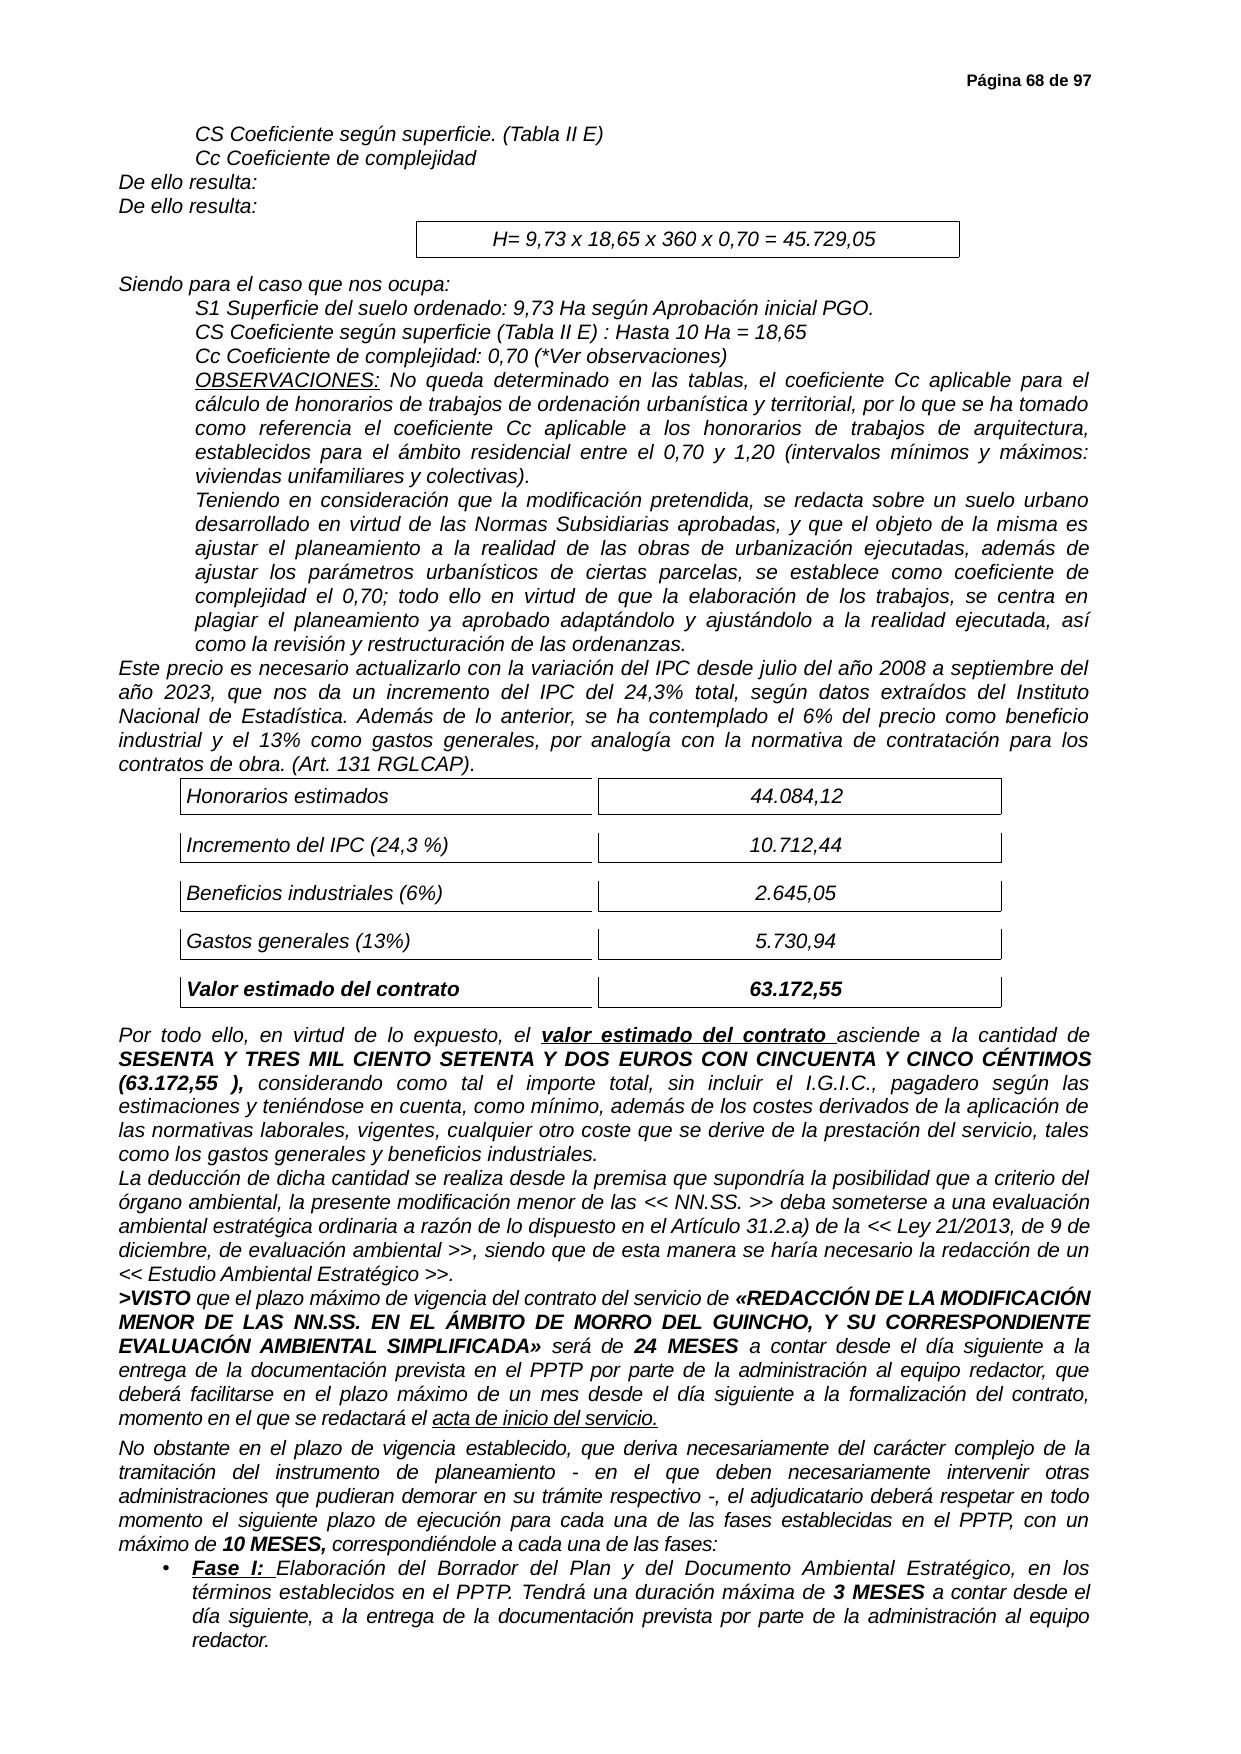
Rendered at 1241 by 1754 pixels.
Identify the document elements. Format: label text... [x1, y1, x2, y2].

text S1 Superficie del suelo ordenado: 9,73 Ha según Aprobación inicial PGO. [195, 296, 1092, 320]
list Fase I: Elaboración del Borrador del Plan y del Documento Ambiental Estratégico, en los términos establecidos en el PPTP. Tendrá una duración máxima de 3 MESES a contar desde el día siguiente, a la entrega de la documentación prevista por parte de la administración al equipo redactor. [162, 1556, 1092, 1652]
text Teniendo en consideración que la modificación pretendida, se redacta sobre un suelo urbano desarrollado en virtud de las Normas Subsidiarias aprobadas, y que el objeto de la misma es ajustar el planeamiento a la realidad de las obras de urbanización ejecutadas, además de ajustar los parámetros urbanísticos de ciertas parcelas, se establece como coeficiente de complejidad el 0,70; todo ello en virtud de que la elaboración de los trabajos, se centra en plagiar el planeamiento ya aprobado adaptándolo y ajustándolo a la realidad ejecutada, así como la revisión y restructuración de las ordenanzas. [195, 488, 1092, 656]
text Cc Coeficiente de complejidad [195, 146, 1092, 170]
table_header H= 9,73 x 18,65 x 360 x 0,70 = 45.729,05 [414, 218, 962, 272]
text Este precio es necesario actualizarlo con la variación del IPC desde julio del año 2008 a septiembre del año 2023, que nos da un incremento del IPC del 24,3% total, según datos extraídos del Instituto Nacional de Estadística. Además de lo anterior, se ha contemplado el 6% del precio como beneficio industrial y el 13% como gastos generales, por analogía con la normativa de contratación para los contratos de obra. (Art. 131 RGLCAP). [118, 656, 1092, 775]
text CS Coeficiente según superficie (Tabla II E) : Hasta 10 Ha = 18,65 [195, 320, 1092, 344]
table_cell Gastos generales (13%) [177, 926, 595, 974]
table_header Honorarios estimados [177, 775, 595, 829]
text De ello resulta: [118, 194, 1092, 218]
table_cell 2.645,05 [595, 878, 1004, 926]
text OBSERVACIONES: No queda determinado en las tablas, el coeficiente Cc aplicable para el cálculo de honorarios de trabajos de ordenación urbanística y territorial, por lo que se ha tomado como referencia el coeficiente Cc aplicable a los honorarios de trabajos de arquitectura, establecidos para el ámbito residencial entre el 0,70 y 1,20 (intervalos mínimos y máximos: viviendas unifamiliares y colectivas). [195, 368, 1092, 488]
table_cell Beneficios industriales (6%) [177, 878, 595, 926]
table_header 44.084,12 [595, 775, 1004, 829]
table_cell 63.172,55 [595, 974, 1004, 1022]
text De ello resulta: [118, 170, 1092, 194]
table_cell Incremento del IPC (24,3 %) [177, 830, 595, 878]
text CS Coeficiente según superficie. (Tabla II E) [195, 122, 1092, 146]
text Por todo ello, en virtud de lo expuesto, el valor estimado del contrato asciende a la cantidad de SESENTA Y TRES MIL CIENTO SETENTA Y DOS EUROS CON CINCUENTA Y CINCO CÉNTIMOS (63.172,55 ), considerando como tal el importe total, sin incluir el I.G.I.C., pagadero según las estimaciones y teniéndose en cuenta, como mínimo, además de los costes derivados de la aplicación de las normativas laborales, vigentes, cualquier otro coste que se derive de la prestación del servicio, tales como los gastos generales y beneficios industriales. [118, 1022, 1092, 1166]
text >VISTO que el plazo máximo de vigencia del contrato del servicio de «REDACCIÓN DE LA MODIFICACIÓN MENOR DE LAS NN.SS. EN EL ÁMBITO DE MORRO DEL GUINCHO, Y SU CORRESPONDIENTE EVALUACIÓN AMBIENTAL SIMPLIFICADA» será de 24 MESES a contar desde el día siguiente a la entrega de la documentación prevista en el PPTP por parte de la administración al equipo redactor, que deberá facilitarse en el plazo máximo de un mes desde el día siguiente a la formalización del contrato, momento en el que se redactará el acta de inicio del servicio. [118, 1286, 1092, 1430]
text Siendo para el caso que nos ocupa: [118, 272, 1092, 296]
text La deducción de dicha cantidad se realiza desde la premisa que supondría la posibilidad que a criterio del órgano ambiental, la presente modificación menor de las << NN.SS. >> deba someterse a una evaluación ambiental estratégica ordinaria a razón de lo dispuesto en el Artículo 31.2.a) de la << Ley 21/2013, de 9 de diciembre, de evaluación ambiental >>, siendo que de esta manera se haría necesario la redacción de un << Estudio Ambiental Estratégico >>. [118, 1166, 1092, 1286]
text No obstante en el plazo de vigencia establecido, que deriva necesariamente del carácter complejo de la tramitación del instrumento de planeamiento - en el que deben necesariamente intervenir otras administraciones que pudieran demorar en su trámite respectivo -, el adjudicatario deberá respetar en todo momento el siguiente plazo de ejecución para cada una de las fases establecidas en el PPTP, con un máximo de 10 MESES, correspondiéndole a cada una de las fases: [118, 1436, 1092, 1556]
table_cell 5.730,94 [595, 926, 1004, 974]
table_cell 10.712,44 [595, 830, 1004, 878]
table_cell Valor estimado del contrato [177, 974, 595, 1022]
text Cc Coeficiente de complejidad: 0,70 (*Ver observaciones) [195, 344, 1092, 368]
